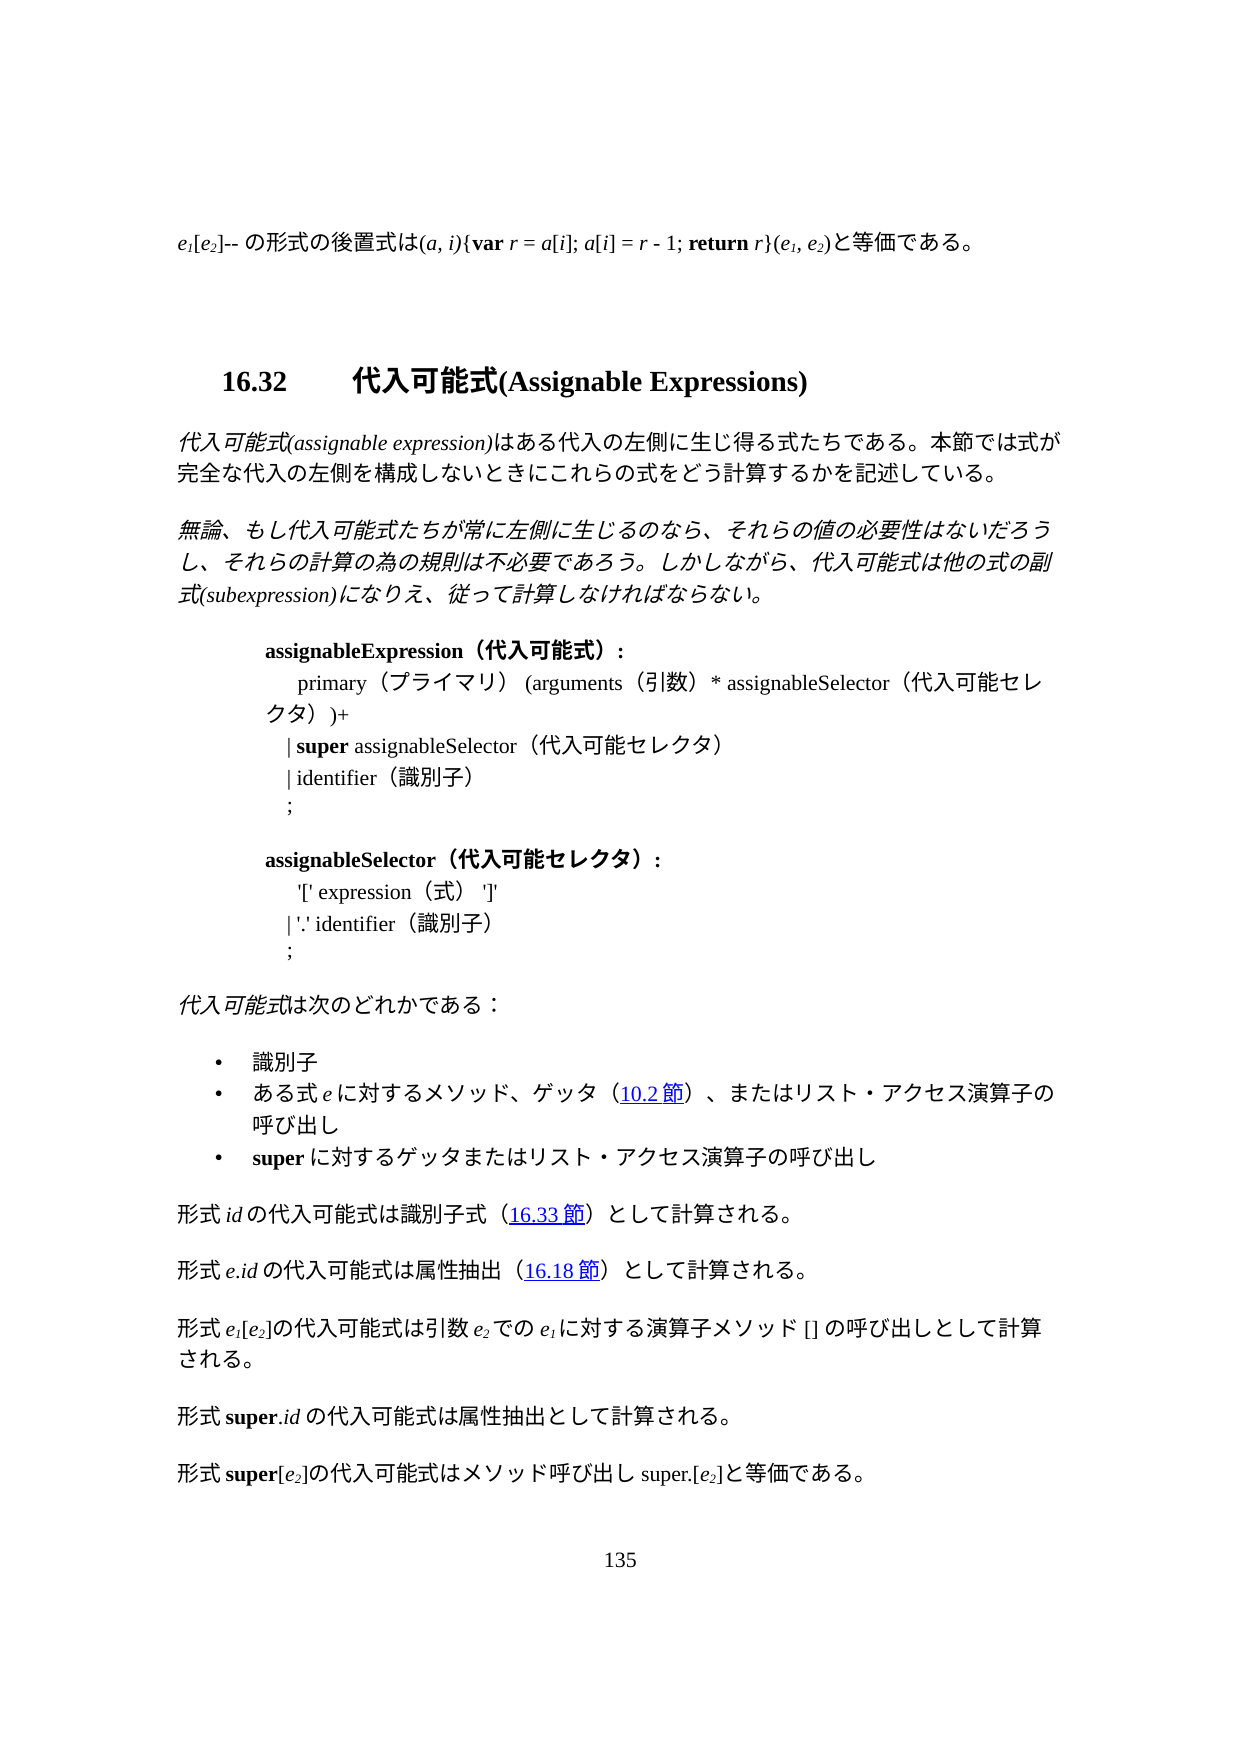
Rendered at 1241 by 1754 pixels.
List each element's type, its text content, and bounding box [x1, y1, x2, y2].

text 形式super.id の代入可能式は属性抽出として計算される。 [177, 1399, 1063, 1431]
text 形式e.idの代入可能式は属性抽出（16.18節）として計算される。 [177, 1253, 1063, 1285]
text e1[e2]-- の形式の後置式は(a, i){var r = a[i]; a[i] = r - 1; return r}(e1, e2)と等価である。 [177, 225, 1063, 256]
text 代入可能式(assignable expression)はある代入の左側に生じ得る式たちである。本節では式が完全な代入の左側を構成しないときにこれらの式をどう計算するかを記述している。 [177, 425, 1063, 488]
text assignableExpression（代入可能式）: primary（プライマリ） (arguments（引数）* assignableSelector（代入可能セレクタ）)+ | super assignableSelector（代入可能セレクタ） | identifier（識別子） ; [265, 633, 1063, 842]
text 形式e1[e2]の代入可能式は引数e2でのe1に対する演算子メソッド [] の呼び出しとして計算される。 [177, 1311, 1063, 1374]
list ある式eに対するメソッド、ゲッタ（10.2節）、またはリスト・アクセス演算子の呼び出し [215, 1076, 1063, 1140]
text 形式idの代入可能式は識別子式（16.33節）として計算される。 [177, 1197, 1063, 1228]
list superに対するゲッタまたはリスト・アクセス演算子の呼び出し [215, 1140, 1063, 1171]
text 形式super[e2]の代入可能式はメソッド呼び出しsuper.[e2]と等価である。 [177, 1456, 1063, 1488]
text 無論、もし代入可能式たちが常に左側に生じるのなら、それらの値の必要性はないだろうし、それらの計算の為の規則は不必要であろう。しかしながら、代入可能式は他の式の副式(subexpression)になりえ、従って計算しなければならない。 [177, 513, 1063, 608]
subtitle 代入可能式(Assignable Expressions) [221, 357, 1063, 399]
text assignableSelector（代入可能セレクタ）: '[' expression（式） ']' | '.' identifier（識別子） ; [265, 842, 1063, 962]
text 代入可能式は次のどれかである： [177, 988, 1063, 1019]
list 識別子 [215, 1044, 1063, 1076]
